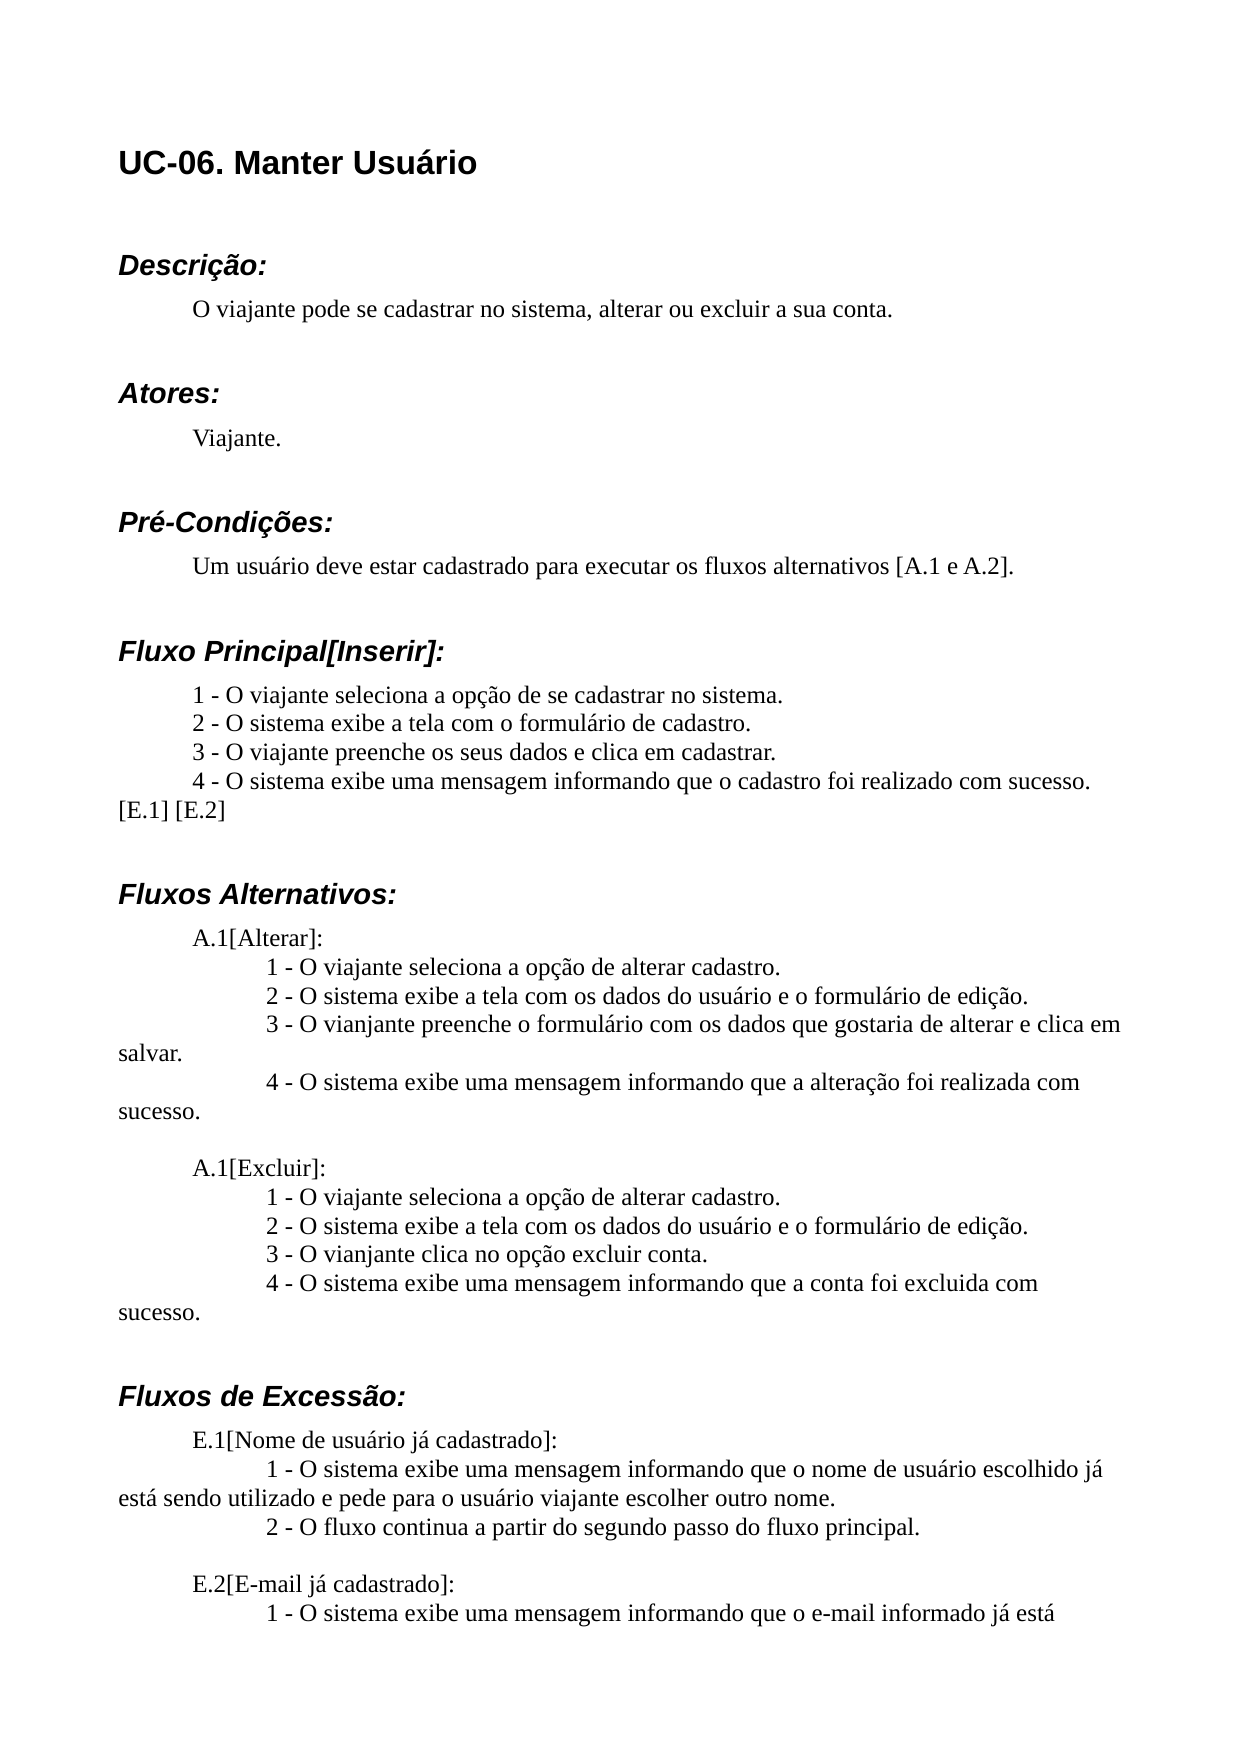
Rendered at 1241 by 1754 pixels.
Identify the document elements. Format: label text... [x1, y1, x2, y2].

text 3 - O viajante preenche os seus dados e clica em cadastrar. [118, 737, 1122, 766]
text 1 - O viajante seleciona a opção de se cadastrar no sistema. [118, 680, 1122, 708]
text 4 - O sistema exibe uma mensagem informando que a conta foi excluida com sucesso. [118, 1268, 1122, 1326]
text A.1[Excluir]: [118, 1153, 1122, 1182]
text E.2[E-mail já cadastrado]: [118, 1569, 1122, 1598]
text O viajante pode se cadastrar no sistema, alterar ou excluir a sua conta. [118, 294, 1122, 323]
text Um usuário deve estar cadastrado para executar os fluxos alternativos [A.1 e A.2]. [118, 551, 1122, 580]
text A.1[Alterar]: [118, 923, 1122, 952]
text 3 - O vianjante preenche o formulário com os dados que gostaria de alterar e clica em salvar. [118, 1009, 1122, 1067]
text 1 - O sistema exibe uma mensagem informando que o e-mail informado já está [118, 1598, 1122, 1627]
text 3 - O vianjante clica no opção excluir conta. [118, 1239, 1122, 1268]
text 1 - O viajante seleciona a opção de alterar cadastro. [118, 952, 1122, 981]
subtitle Fluxos Alternativos: [118, 877, 1122, 911]
text 2 - O sistema exibe a tela com os dados do usuário e o formulário de edição. [118, 1211, 1122, 1239]
text 1 - O viajante seleciona a opção de alterar cadastro. [118, 1182, 1122, 1211]
subtitle UC-06. Manter Usuário [118, 143, 1122, 182]
text 4 - O sistema exibe uma mensagem informando que o cadastro foi realizado com sucesso.[E.1] [E.2] [118, 766, 1122, 823]
text 2 - O sistema exibe a tela com o formulário de cadastro. [118, 708, 1122, 737]
subtitle Atores: [118, 377, 1122, 410]
text E.1[Nome de usuário já cadastrado]: [118, 1426, 1122, 1454]
text 1 - O sistema exibe uma mensagem informando que o nome de usuário escolhido já está sendo utilizado e pede para o usuário viajante escolher outro nome. [118, 1454, 1122, 1512]
text 4 - O sistema exibe uma mensagem informando que a alteração foi realizada com sucesso. [118, 1067, 1122, 1124]
text 2 - O fluxo continua a partir do segundo passo do fluxo principal. [118, 1512, 1122, 1541]
text Viajante. [118, 423, 1122, 451]
subtitle Fluxos de Excessão: [118, 1379, 1122, 1413]
subtitle Pré-Condições: [118, 505, 1122, 539]
text 2 - O sistema exibe a tela com os dados do usuário e o formulário de edição. [118, 981, 1122, 1009]
subtitle Descrição: [118, 248, 1122, 282]
subtitle Fluxo Principal[Inserir]: [118, 634, 1122, 667]
